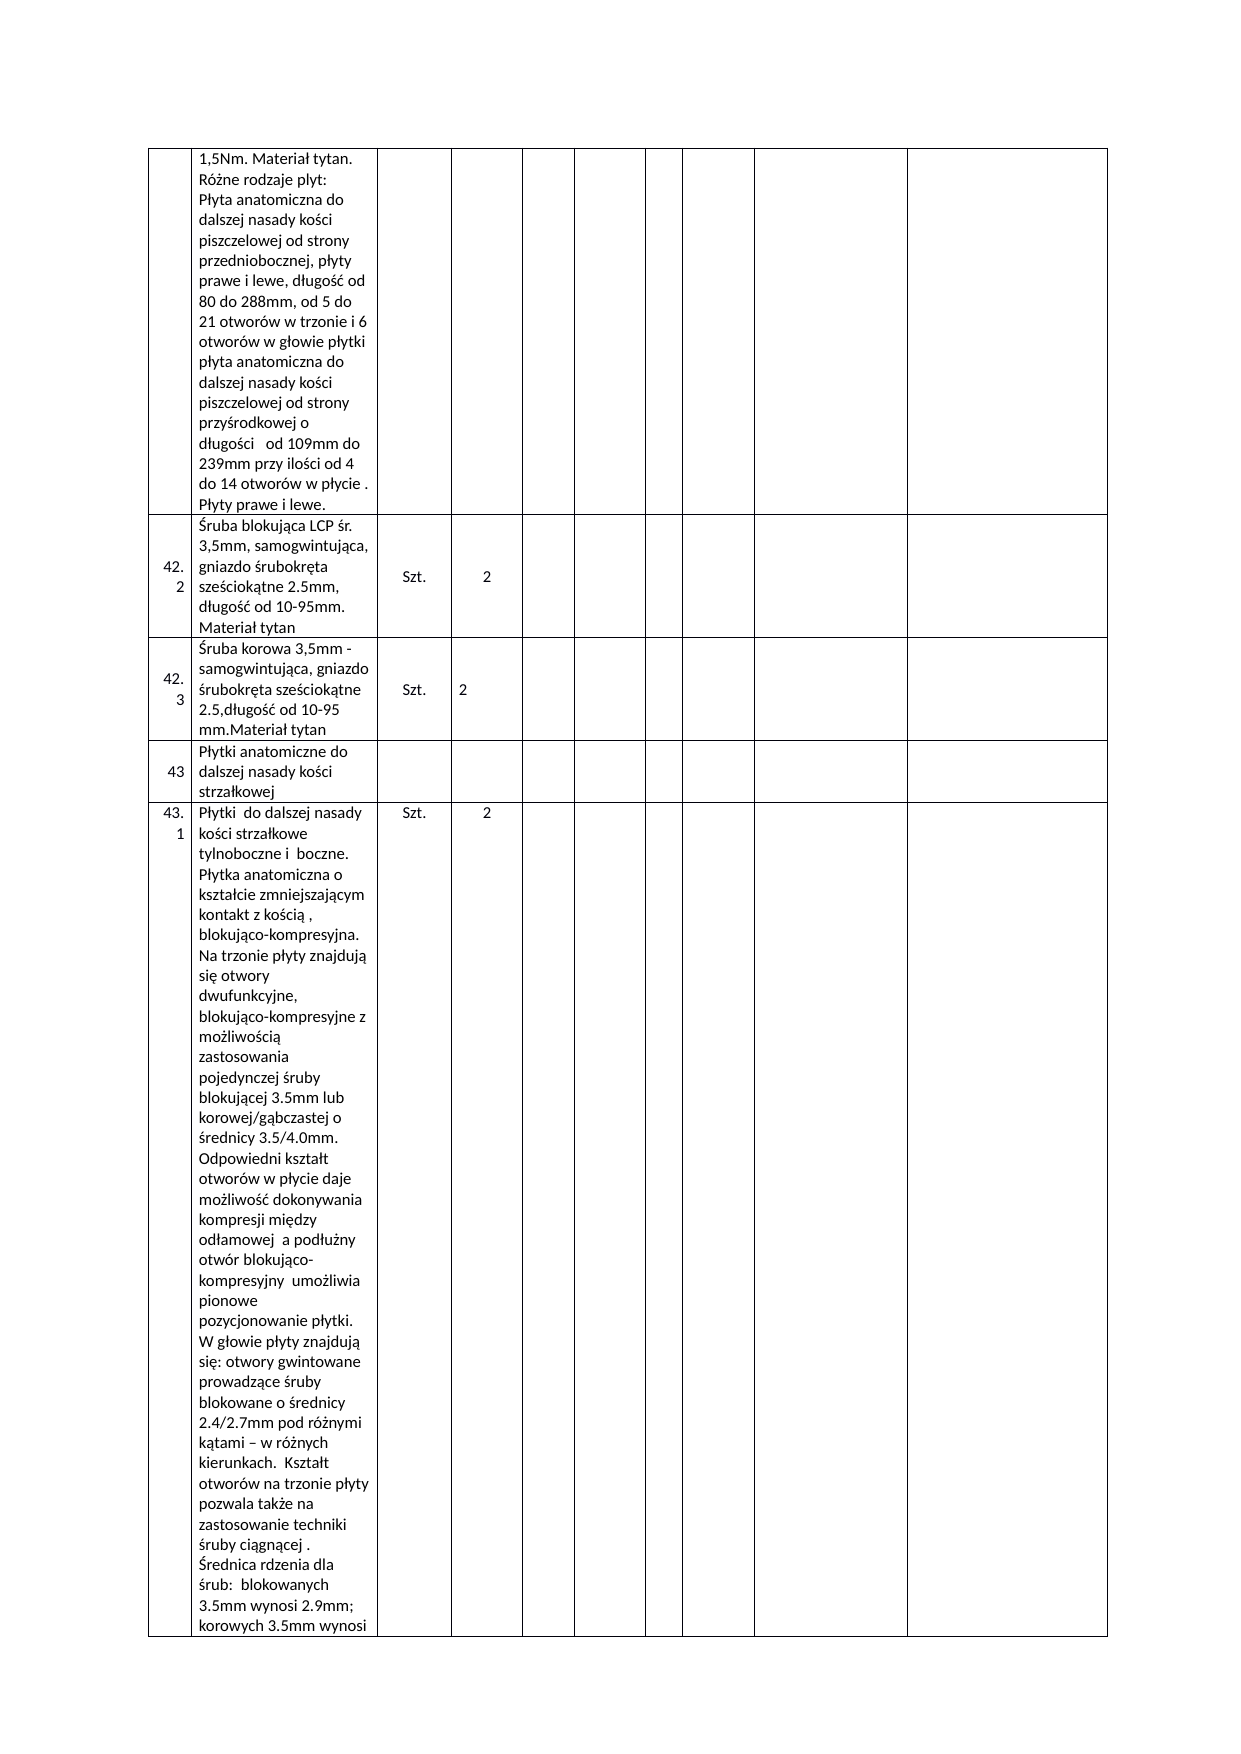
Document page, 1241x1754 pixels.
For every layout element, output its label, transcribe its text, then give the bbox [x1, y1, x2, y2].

table_cell [755, 515, 907, 637]
table_cell Szt. [378, 803, 451, 1636]
table_cell [523, 149, 574, 514]
table_cell [452, 149, 522, 514]
table_cell [378, 741, 451, 802]
table_cell [683, 741, 754, 802]
table_cell [646, 149, 682, 514]
table_cell 2 [452, 803, 522, 1636]
table_cell [908, 638, 1107, 740]
table_cell 43 [149, 741, 191, 802]
table_cell [575, 515, 645, 637]
table_cell [646, 741, 682, 802]
table_cell Szt. [378, 638, 451, 740]
table_cell [755, 741, 907, 802]
table_cell 43.1 [149, 803, 191, 1636]
table_cell [646, 515, 682, 637]
table_cell 42.2 [149, 515, 191, 637]
table_cell [149, 149, 191, 514]
table_cell Śruba korowa 3,5mm - samogwintująca, gniazdo śrubokręta sześciokątne 2.5,długość od 10-95 mm.Materiał tytan [192, 638, 377, 740]
table_cell [646, 803, 682, 1636]
table_cell [908, 741, 1107, 802]
table_cell [646, 638, 682, 740]
table_cell 2 [452, 638, 522, 740]
table_cell [523, 638, 574, 740]
table_cell Śruba blokująca LCP śr. 3,5mm, samogwintująca, gniazdo śrubokręta sześciokątne 2.5mm, długość od 10-95mm. Materiał tytan [192, 515, 377, 637]
table_cell [575, 741, 645, 802]
table_cell [575, 803, 645, 1636]
table_cell [755, 638, 907, 740]
table_cell 2 [452, 515, 522, 637]
table_cell [523, 515, 574, 637]
table_cell Płytki anatomiczne do dalszej nasady kości strzałkowej [192, 741, 377, 802]
table_cell [908, 149, 1107, 514]
table_cell [908, 803, 1107, 1636]
table_cell [452, 741, 522, 802]
table_cell 1,5Nm. Materiał tytan. Różne rodzaje plyt: Płyta anatomiczna do dalszej nasady kości piszczelowej od strony przedniobocznej, płyty prawe i lewe, długość od 80 do 288mm, od 5 do 21 otworów w trzonie i 6 otworów w głowie płytki płyta anatomiczna do dalszej nasady kości piszczelowej od strony przyśrodkowej o długości od 109mm do 239mm przy ilości od 4 do 14 otworów w płycie . Płyty prawe i lewe. [192, 149, 377, 514]
table_cell [755, 149, 907, 514]
table_cell Szt. [378, 515, 451, 637]
table_cell [575, 638, 645, 740]
table_cell [523, 803, 574, 1636]
table_cell [378, 149, 451, 514]
table_cell [908, 515, 1107, 637]
table_cell [683, 149, 754, 514]
table_cell [523, 741, 574, 802]
table_cell [575, 149, 645, 514]
table_cell 42.3 [149, 638, 191, 740]
table_cell [683, 638, 754, 740]
table_cell Płytki do dalszej nasady kości strzałkowe tylnoboczne i boczne. Płytka anatomiczna o kształcie zmniejszającym kontakt z kością , blokująco-kompresyjna. Na trzonie płyty znajdują się otwory dwufunkcyjne, blokująco-kompresyjne z możliwością zastosowania pojedynczej śruby blokującej 3.5mm lub korowej/gąbczastej o średnicy 3.5/4.0mm. Odpowiedni kształt otworów w płycie daje możliwość dokonywania kompresji między odłamowej a podłużny otwór blokująco-kompresyjny umożliwia pionowe pozycjonowanie płytki. W głowie płyty znajdują się: otwory gwintowane prowadzące śruby blokowane o średnicy 2.4/2.7mm pod różnymi kątami – w różnych kierunkach. Kształt otworów na trzonie płyty pozwala także na zastosowanie techniki śruby ciągnącej . Średnica rdzenia dla śrub: blokowanych 3.5mm wynosi 2.9mm; korowych 3.5mm wynosi [192, 803, 377, 1636]
table_cell [683, 515, 754, 637]
table_cell [683, 803, 754, 1636]
table_cell [755, 803, 907, 1636]
